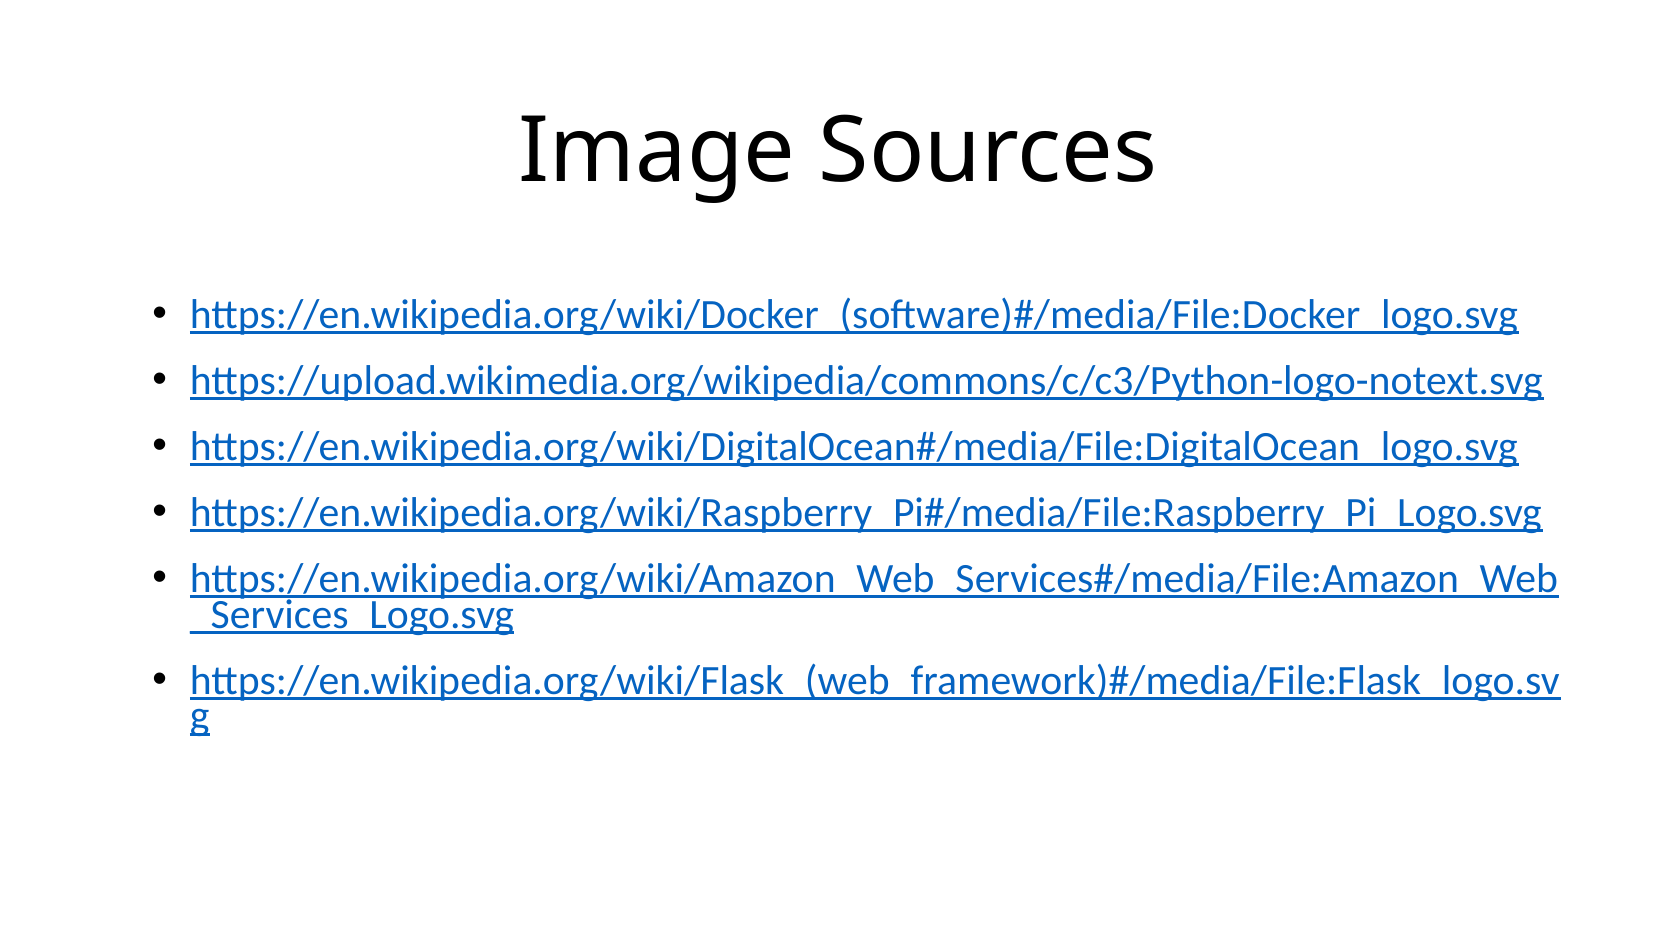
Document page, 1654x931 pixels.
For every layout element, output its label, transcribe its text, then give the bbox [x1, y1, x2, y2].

title Image Sources [137, 59, 1539, 245]
list https://en.wikipedia.org/wiki/Docker_(software)#/media/File:Docker_logo.svg https://upload.wikimedia.org/wikipedia/commons/c/c3/Python-logo-notext.svg https://en.wikipedia.org/wiki/DigitalOcean#/media/File:DigitalOcean_logo.svg https://en.wikipedia.org/wiki/Raspberry_Pi#/media/File:Raspberry_Pi_Logo.svg https://en.wikipedia.org/wiki/Amazon_Web_Services#/media/File:Amazon_Web_Services_Logo.svg https://en.wikipedia.org/wiki/Flask_(web_framework)#/media/File:Flask_logo.svg [137, 285, 1591, 871]
